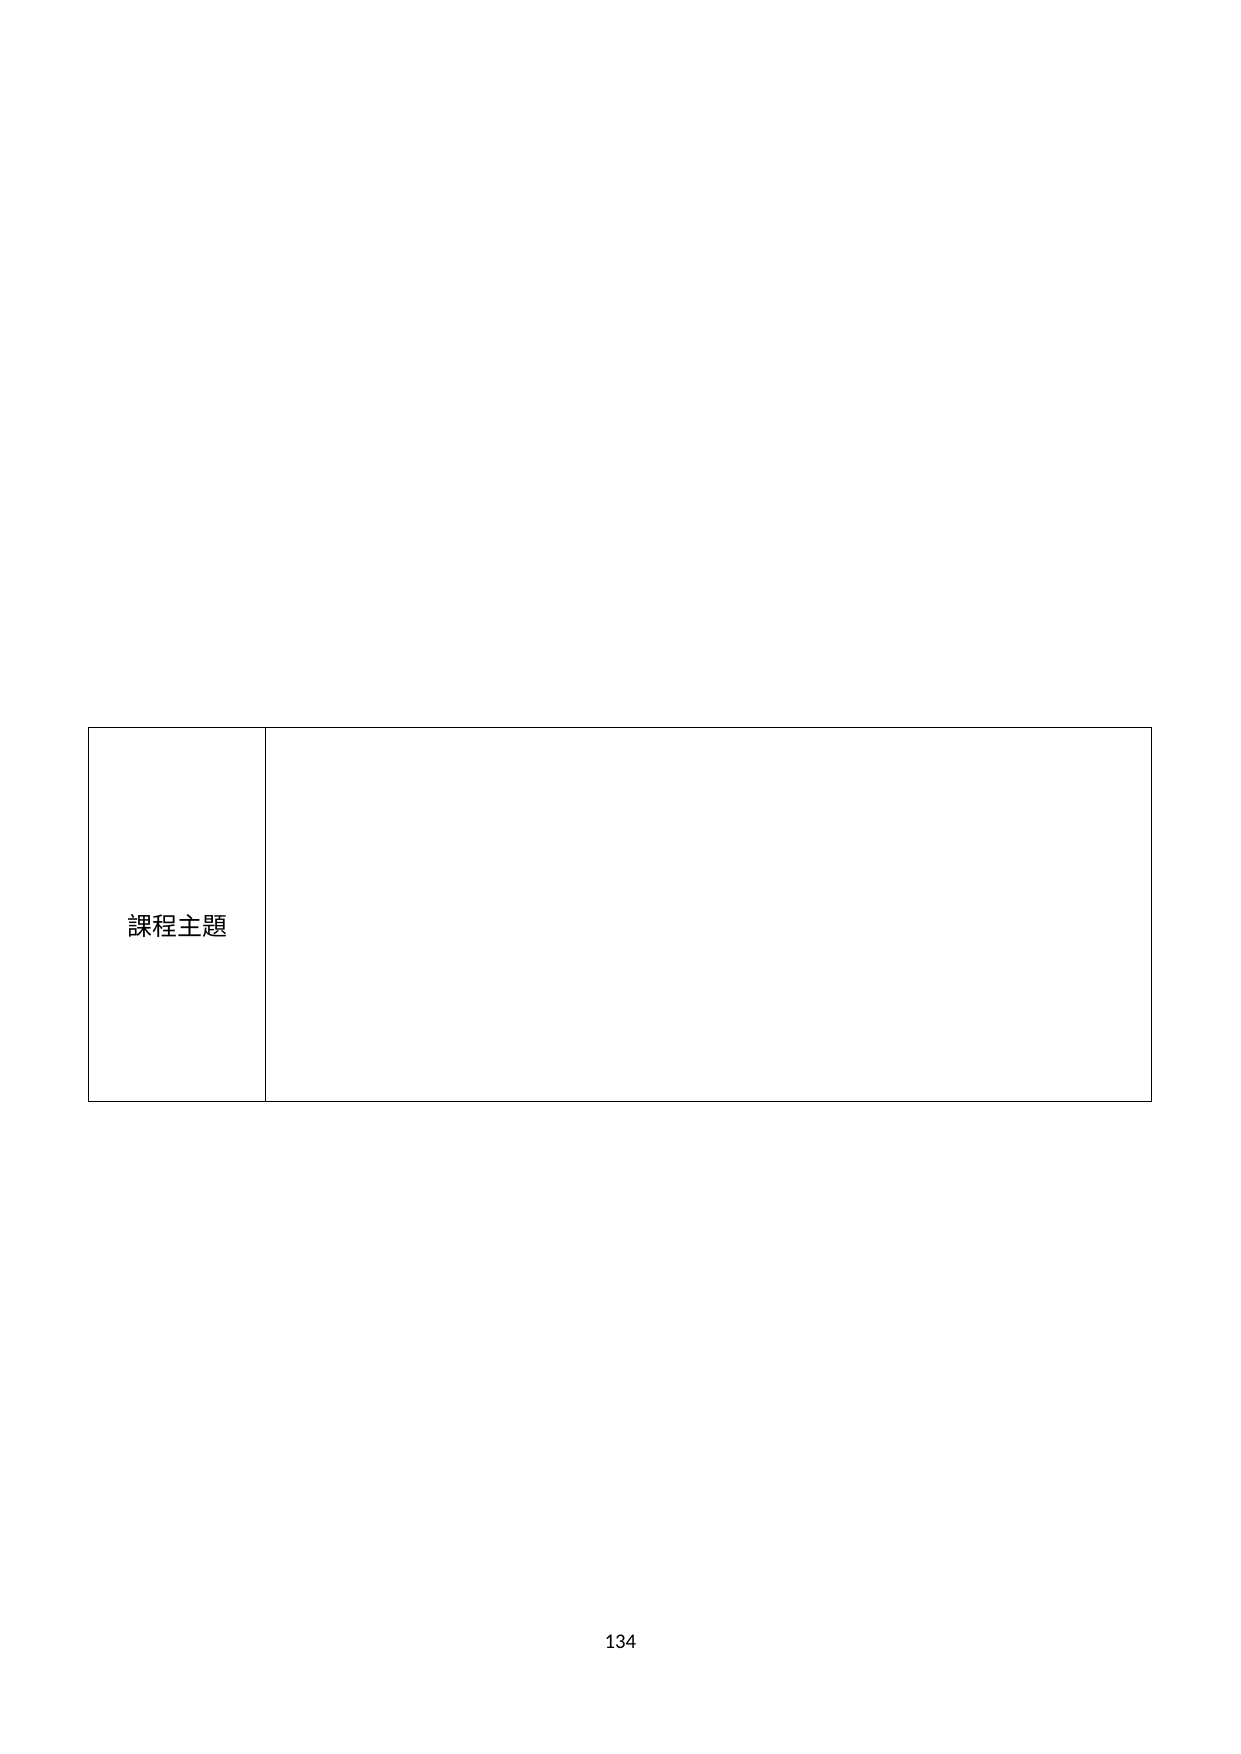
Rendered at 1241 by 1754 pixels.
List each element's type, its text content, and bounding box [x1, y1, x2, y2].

table_cell [266, 728, 1151, 1101]
table_cell 課程主題 [89, 728, 265, 1101]
